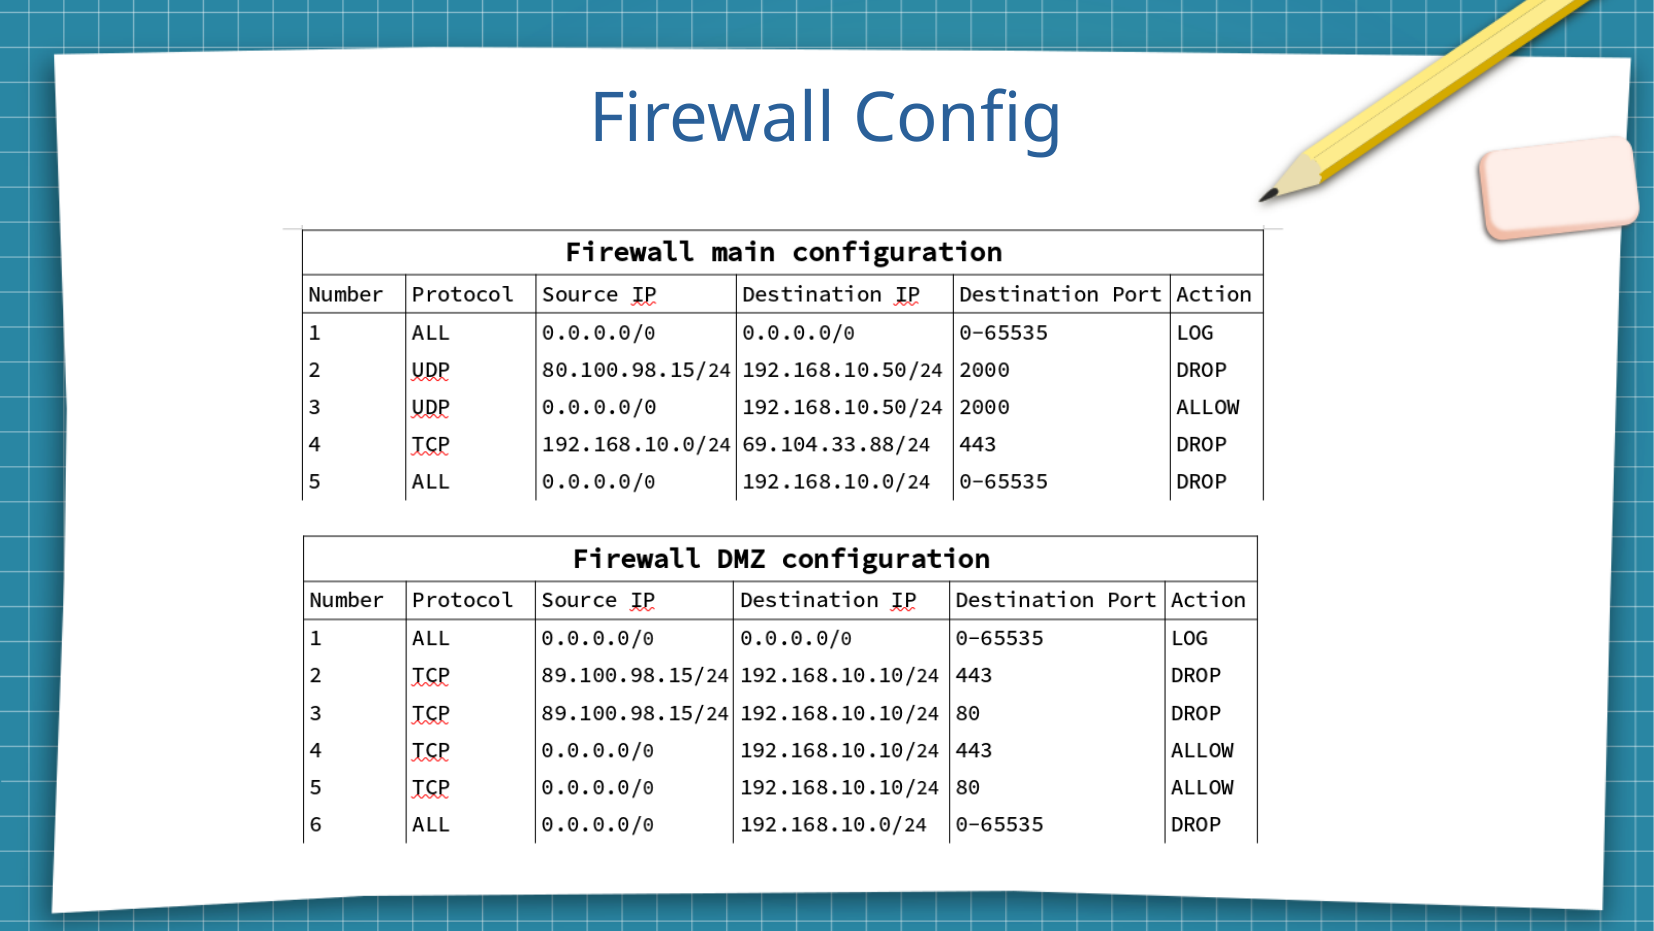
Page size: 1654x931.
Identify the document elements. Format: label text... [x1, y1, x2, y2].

title Firewall Config [82, 37, 1571, 193]
picture [0, 0, 1654, 931]
